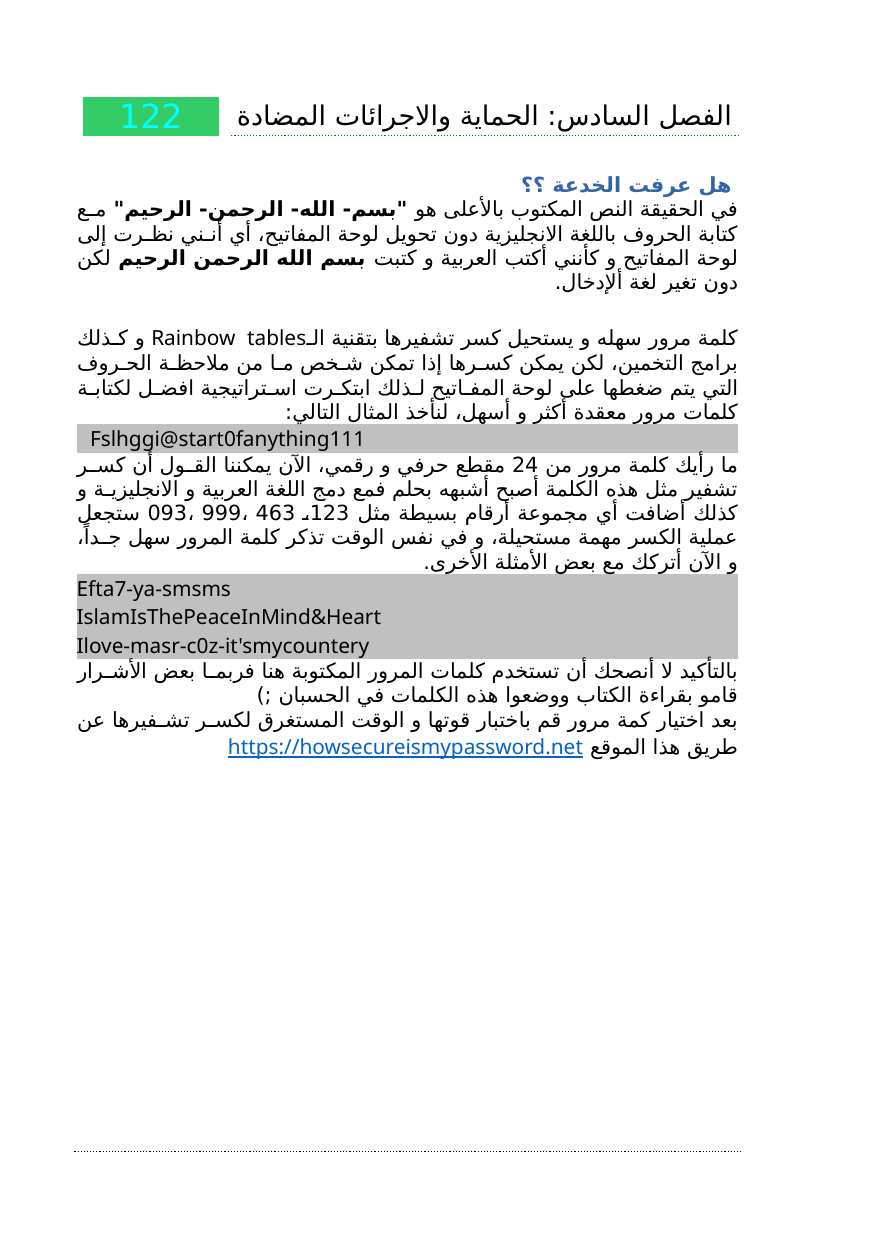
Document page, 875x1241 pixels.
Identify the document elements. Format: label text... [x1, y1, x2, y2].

text في الحقيقة النص المكتوب بالأعلى هو "بسم- الله- الرحمن- الرحيم" مع كتابة الحروف باللغة الانجليزية دون تحويل لوحة المفاتيح، أي أنني نظرت إلى لوحة المفاتيح و كأنني أكتب العربية و كتبت بسم الله الرحمن الرحيم لكن دون تغير لغة ألإدخال. [77, 197, 738, 294]
text Fslhggi@start0fanything111 [77, 424, 738, 453]
text هل عرفت الخدعة ؟؟ [77, 173, 738, 197]
text IslamIsThePeaceInMind&Heart [77, 602, 738, 631]
text ما رأيك كلمة مرور من 24 مقطع حرفي و رقمي، الآن يمكننا القول أن كسر تشفير مثل هذه الكلمة أصبح أشبهه بحلم فمع دمج اللغة العربية و الانجليزية و كذلك أضافت أي مجموعة أرقام بسيطة مثل 123، 463 ،999 ،093 ستجعل عملية الكسر مهمة مستحيلة، و في نفس الوقت تذكر كلمة المرور سهل جداً، و الآن أتركك مع بعض الأمثلة الأخرى. [77, 453, 738, 574]
text Ilove-masr-c0z-it'smycountery [77, 631, 738, 659]
text بالتأكيد لا أنصحك أن تستخدم كلمات المرور المكتوبة هنا فربما بعض الأشرار قامو بقراءة الكتاب ووضعوا هذه الكلمات في الحسبان ;) [77, 659, 738, 708]
text كلمة مرور سهله و يستحيل كسر تشفيرها بتقنية الـRainbow tables و كذلك برامج التخمين، لكن يمكن كسرها إذا تمكن شخص ما من ملاحظة الحروف التي يتم ضغطها على لوحة المفاتيح لذلك ابتكرت استراتيجية افضل لكتابة كلمات مرور معقدة أكثر و أسهل، لنأخذ المثال التالي: [77, 323, 738, 424]
text بعد اختيار كمة مرور قم باختبار قوتها و الوقت المستغرق لكسر تشفيرها عن طريق هذا الموقع https://howsecureismypassword.net [77, 708, 738, 761]
text Efta7-ya-smsms [77, 574, 738, 602]
